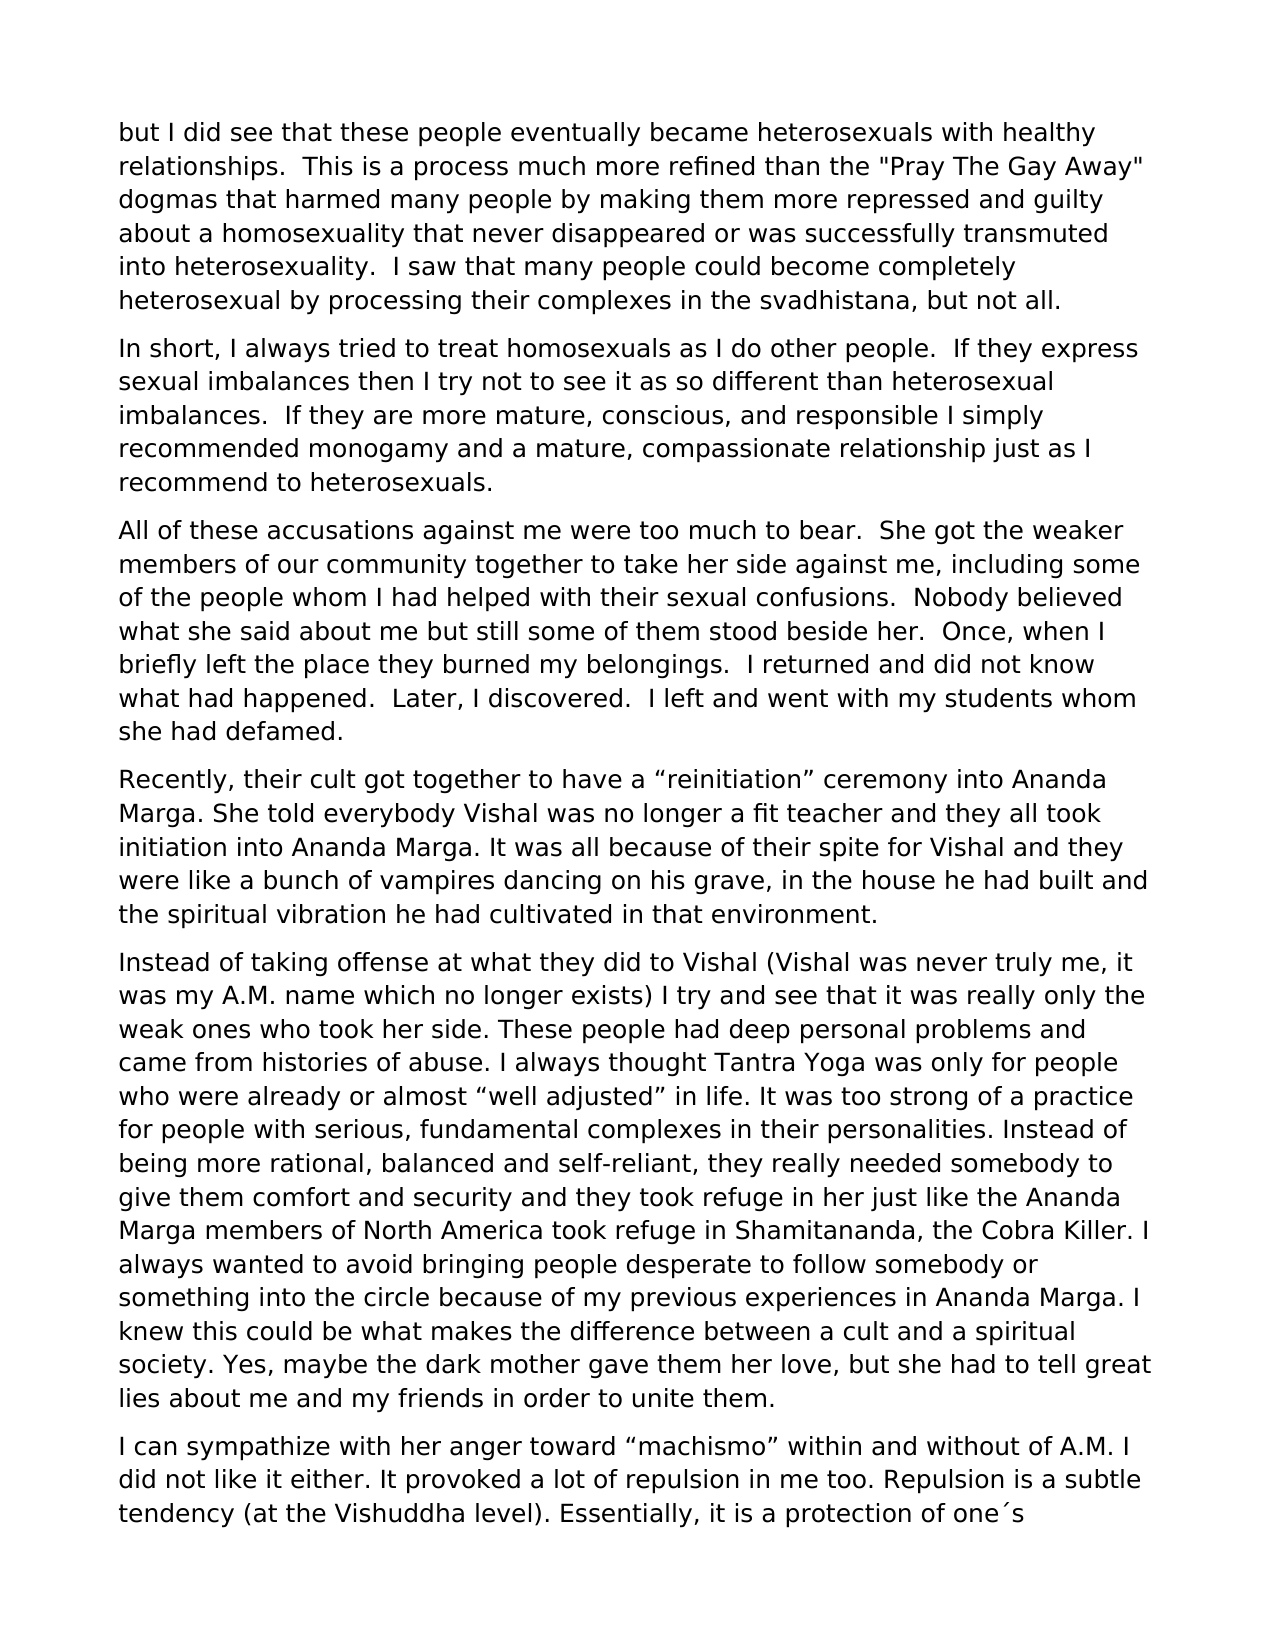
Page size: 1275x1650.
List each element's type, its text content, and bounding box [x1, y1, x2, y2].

text I can sympathize with her anger toward “machismo” within and without of A.M. I did not like it either. It provoked a lot of repulsion in me too. Repulsion is a subtle tendency (at the Vishuddha level). Essentially, it is a protection of one´s [118, 1432, 1157, 1528]
text All of these accusations against me were too much to bear. She got the weaker members of our community together to take her side against me, including some of the people whom I had helped with their sexual confusions. Nobody believed what she said about me but still some of them stood beside her. Once, when I briefly left the place they burned my belongings. I returned and did not know what had happened. Later, I discovered. I left and went with my students whom she had defamed. [118, 516, 1157, 747]
text In short, I always tried to treat homosexuals as I do other people. If they express sexual imbalances then I try not to see it as so different than heterosexual imbalances. If they are more mature, conscious, and responsible I simply recommended monogamy and a mature, compassionate relationship just as I recommend to heterosexuals. [118, 334, 1157, 497]
text Instead of taking offense at what they did to Vishal (Vishal was never truly me, it was my A.M. name which no longer exists) I try and see that it was really only the weak ones who took her side. These people had deep personal problems and came from histories of abuse. I always thought Tantra Yoga was only for people who were already or almost “well adjusted” in life. It was too strong of a practice for people with serious, fundamental complexes in their personalities. Instead of being more rational, balanced and self-reliant, they really needed somebody to give them comfort and security and they took refuge in her just like the Ananda Marga members of North America took refuge in Shamitananda, the Cobra Killer. I always wanted to avoid bringing people desperate to follow somebody or something into the circle because of my previous experiences in Ananda Marga. I knew this could be what makes the difference between a cult and a spiritual society. Yes, maybe the dark mother gave them her love, but she had to tell great lies about me and my friends in order to unite them. [118, 948, 1157, 1413]
text but I did see that these people eventually became heterosexuals with healthy relationships. This is a process much more refined than the "Pray The Gay Away" dogmas that harmed many people by making them more repressed and guilty about a homosexuality that never disappeared or was successfully transmuted into heterosexuality. I saw that many people could become completely heterosexual by processing their complexes in the svadhistana, but not all. [118, 118, 1157, 315]
text Recently, their cult got together to have a “reinitiation” ceremony into Ananda Marga. She told everybody Vishal was no longer a fit teacher and they all took initiation into Ananda Marga. It was all because of their spite for Vishal and they were like a bunch of vampires dancing on his grave, in the house he had built and the spiritual vibration he had cultivated in that environment. [118, 766, 1157, 929]
